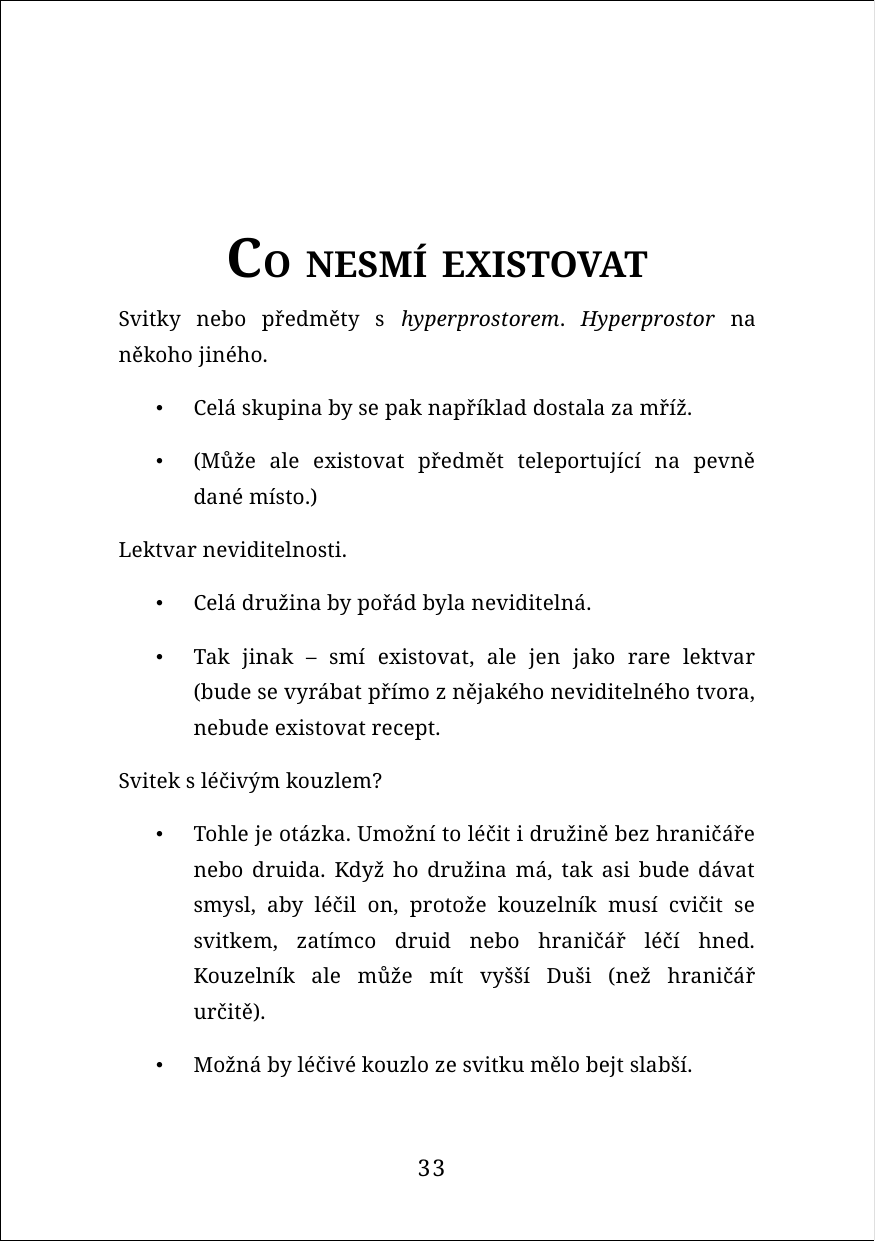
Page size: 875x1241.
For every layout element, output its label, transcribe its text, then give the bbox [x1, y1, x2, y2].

text Svitek s léčivým kouzlem? [118, 766, 756, 794]
list Tak jinak – smí existovat, ale jen jako rare lektvar (bude se vyrábat přímo z nějakého neviditelného tvora, nebude existovat recept. [156, 642, 756, 741]
list (Může ale existovat předmět teleportující na pevně dané místo.) [156, 447, 756, 511]
list Celá družina by pořád byla neviditelná. [156, 588, 756, 617]
text Lektvar neviditelnosti. [118, 535, 756, 564]
list Tohle je otázka. Umožní to léčit i družině bez hraničáře nebo druida. Když ho družina má, tak asi bude dávat smysl, aby léčil on, protože kouzelník musí cvičit se svitkem, zatímco druid nebo hraničář léčí hned. Kouzelník ale může mít vyšší Duši (než hraničář určitě). [156, 819, 756, 1025]
list Možná by léčivé kouzlo ze svitku mělo bejt slabší. [156, 1050, 756, 1078]
list Celá skupina by se pak například dostala za mříž. [156, 393, 756, 422]
text Svitky nebo předměty s hyperprostorem. Hyperprostor na někoho jiného. [118, 304, 756, 368]
subtitle Co nesmí existovat [118, 219, 756, 293]
